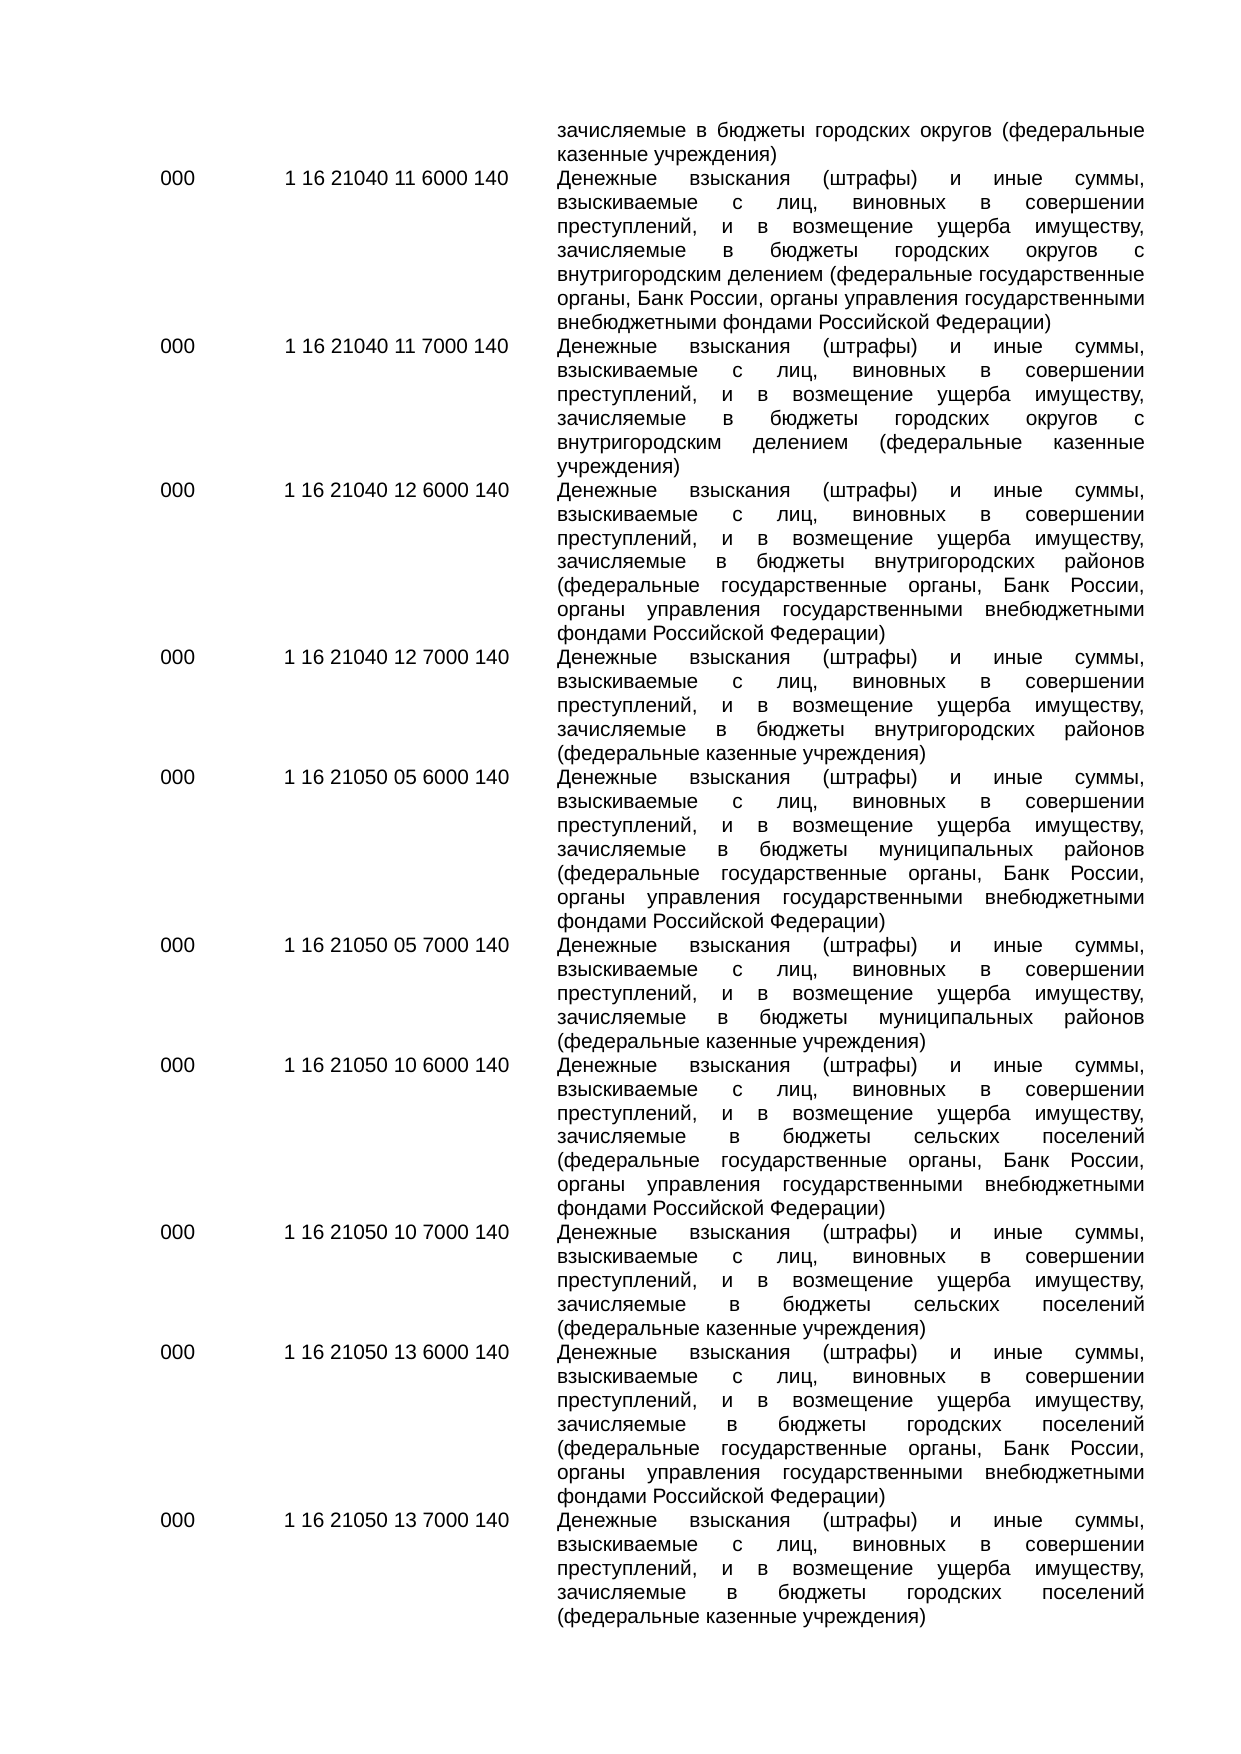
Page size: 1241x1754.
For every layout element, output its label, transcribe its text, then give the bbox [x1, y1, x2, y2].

table_cell 000 [118, 765, 237, 933]
table_cell 000 [118, 478, 237, 645]
table_cell Денежные взыскания (штрафы) и иные суммы, взыскиваемые с лиц, виновных в совершении преступлений, и в возмещение ущерба имуществу, зачисляемые в бюджеты сельских поселений (федеральные государственные органы, Банк России, органы управления государственными внебюджетными фондами Российской Федерации) [556, 1053, 1146, 1220]
table_cell Денежные взыскания (штрафы) и иные суммы, взыскиваемые с лиц, виновных в совершении преступлений, и в возмещение ущерба имуществу, зачисляемые в бюджеты сельских поселений (федеральные казенные учреждения) [556, 1220, 1146, 1340]
table_cell 1 16 21050 13 6000 140 [237, 1340, 556, 1508]
table_cell Денежные взыскания (штрафы) и иные суммы, взыскиваемые с лиц, виновных в совершении преступлений, и в возмещение ущерба имуществу, зачисляемые в бюджеты городских поселений (федеральные казенные учреждения) [556, 1508, 1146, 1627]
table_cell 1 16 21050 05 6000 140 [237, 765, 556, 933]
table_cell 000 [118, 933, 237, 1052]
table_cell 000 [118, 1220, 237, 1340]
table_cell 000 [118, 334, 237, 477]
table_cell Денежные взыскания (штрафы) и иные суммы, взыскиваемые с лиц, виновных в совершении преступлений, и в возмещение ущерба имуществу, зачисляемые в бюджеты городских поселений (федеральные государственные органы, Банк России, органы управления государственными внебюджетными фондами Российской Федерации) [556, 1340, 1146, 1508]
table_cell 1 16 21040 12 6000 140 [237, 478, 556, 645]
table_cell 000 [118, 645, 237, 765]
table_cell 000 [118, 1340, 237, 1508]
table_cell Денежные взыскания (штрафы) и иные суммы, взыскиваемые с лиц, виновных в совершении преступлений, и в возмещение ущерба имуществу, зачисляемые в бюджеты городских округов с внутригородским делением (федеральные государственные органы, Банк России, органы управления государственными внебюджетными фондами Российской Федерации) [556, 166, 1146, 334]
table_cell 1 16 21050 05 7000 140 [237, 933, 556, 1052]
table_cell 000 [118, 1508, 237, 1627]
table_cell 1 16 21040 11 6000 140 [237, 166, 556, 334]
table_cell [237, 118, 556, 166]
table_cell 1 16 21050 10 7000 140 [237, 1220, 556, 1340]
table_cell 1 16 21040 12 7000 140 [237, 645, 556, 765]
table_cell Денежные взыскания (штрафы) и иные суммы, взыскиваемые с лиц, виновных в совершении преступлений, и в возмещение ущерба имуществу, зачисляемые в бюджеты городских округов с внутригородским делением (федеральные казенные учреждения) [556, 334, 1146, 477]
table_cell зачисляемые в бюджеты городских округов (федеральные казенные учреждения) [556, 118, 1146, 166]
table_cell 1 16 21040 11 7000 140 [237, 334, 556, 477]
table_cell 1 16 21050 10 6000 140 [237, 1053, 556, 1220]
table_cell Денежные взыскания (штрафы) и иные суммы, взыскиваемые с лиц, виновных в совершении преступлений, и в возмещение ущерба имуществу, зачисляемые в бюджеты внутригородских районов (федеральные казенные учреждения) [556, 645, 1146, 765]
table_cell 000 [118, 166, 237, 334]
table_cell Денежные взыскания (штрафы) и иные суммы, взыскиваемые с лиц, виновных в совершении преступлений, и в возмещение ущерба имуществу, зачисляемые в бюджеты муниципальных районов (федеральные казенные учреждения) [556, 933, 1146, 1052]
table_cell [118, 118, 237, 166]
table_cell Денежные взыскания (штрафы) и иные суммы, взыскиваемые с лиц, виновных в совершении преступлений, и в возмещение ущерба имуществу, зачисляемые в бюджеты муниципальных районов (федеральные государственные органы, Банк России, органы управления государственными внебюджетными фондами Российской Федерации) [556, 765, 1146, 933]
table_cell 1 16 21050 13 7000 140 [237, 1508, 556, 1627]
table_cell Денежные взыскания (штрафы) и иные суммы, взыскиваемые с лиц, виновных в совершении преступлений, и в возмещение ущерба имуществу, зачисляемые в бюджеты внутригородских районов (федеральные государственные органы, Банк России, органы управления государственными внебюджетными фондами Российской Федерации) [556, 478, 1146, 645]
table_cell 000 [118, 1053, 237, 1220]
